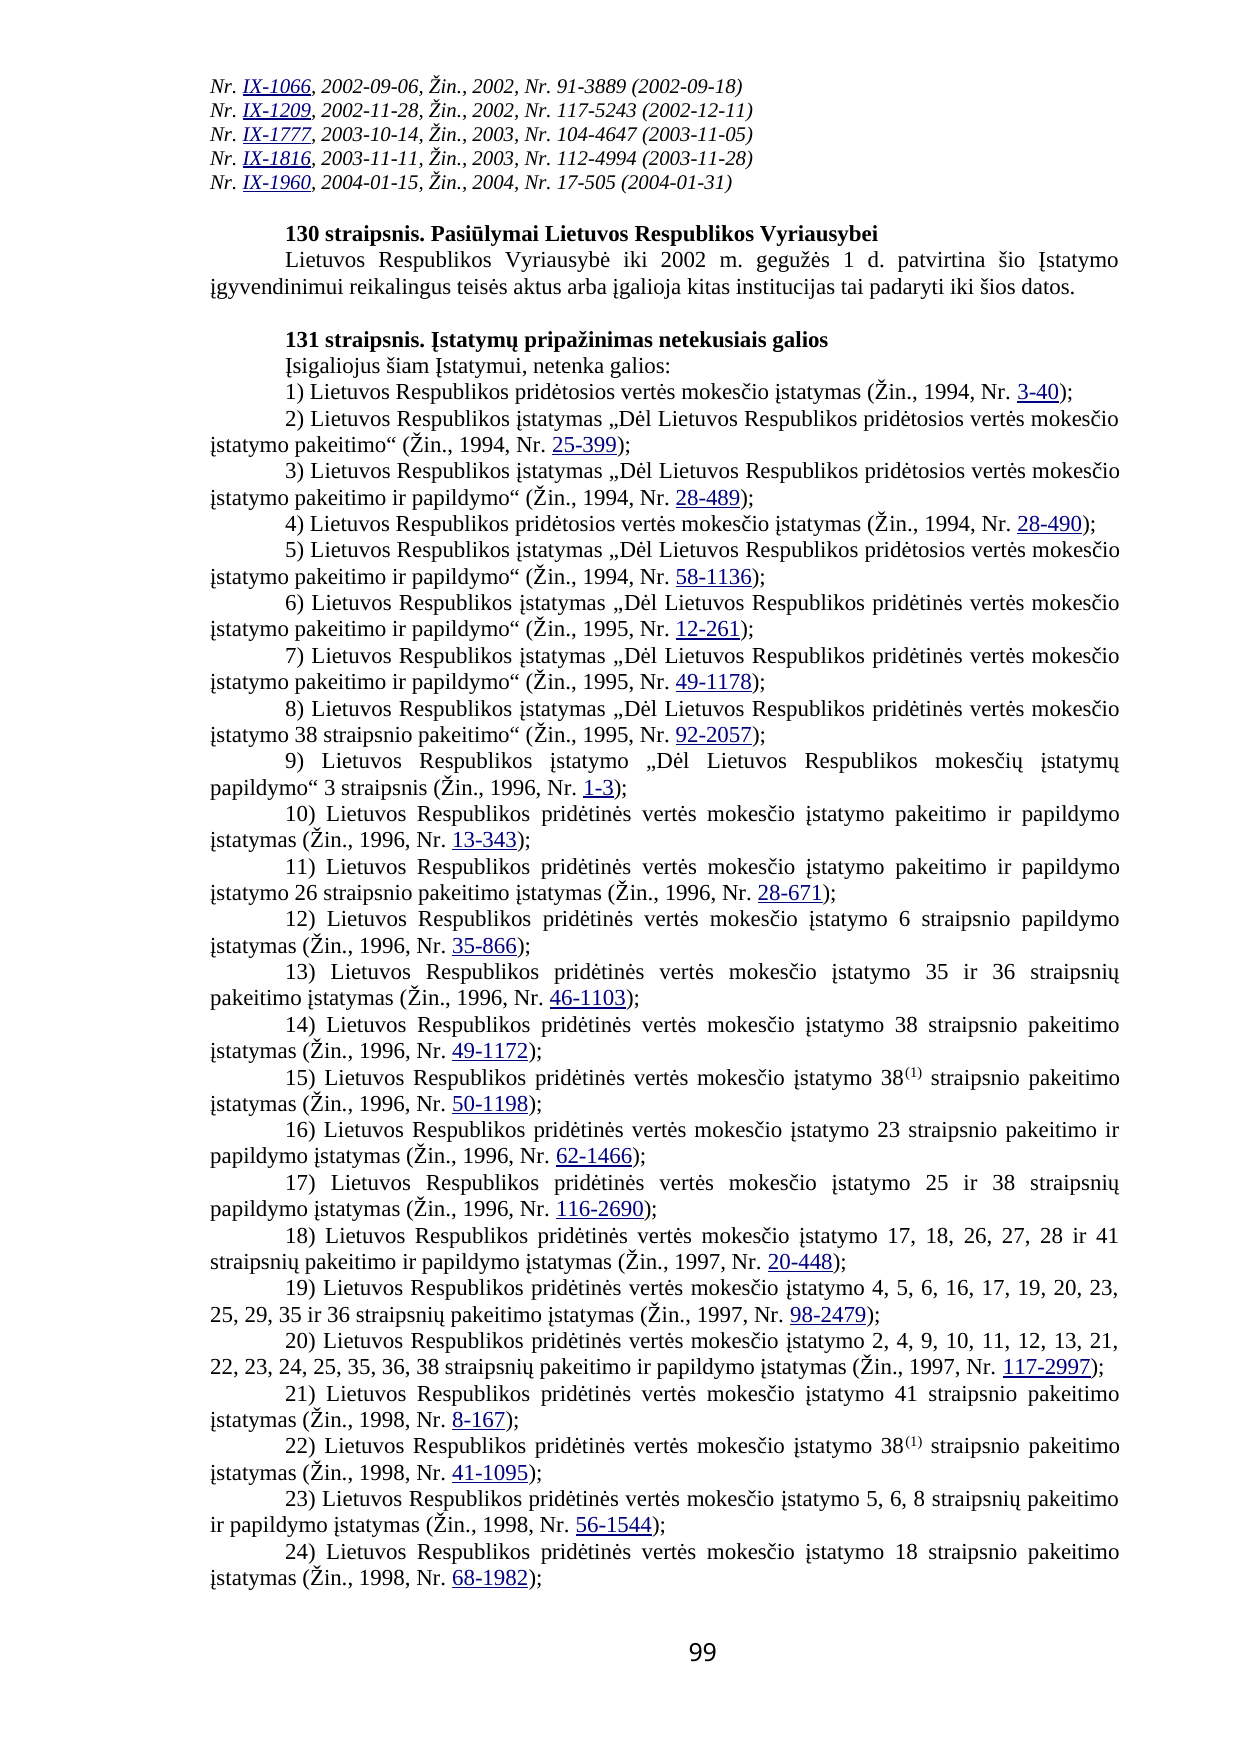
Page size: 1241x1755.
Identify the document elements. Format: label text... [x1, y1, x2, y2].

text 20) Lietuvos Respublikos pridėtinės vertės mokesčio įstatymo 2, 4, 9, 10, 11, 12, 13, 21, 22, 23, 24, 25, 35, 36, 38 straipsnių pakeitimo ir papildymo įstatymas (Žin., 1997, Nr. 117-2997); [210, 1327, 1120, 1380]
text 16) Lietuvos Respublikos pridėtinės vertės mokesčio įstatymo 23 straipsnio pakeitimo ir papildymo įstatymas (Žin., 1996, Nr. 62-1466); [210, 1116, 1120, 1169]
text 24) Lietuvos Respublikos pridėtinės vertės mokesčio įstatymo 18 straipsnio pakeitimo įstatymas (Žin., 1998, Nr. 68-1982); [210, 1538, 1120, 1591]
text 18) Lietuvos Respublikos pridėtinės vertės mokesčio įstatymo 17, 18, 26, 27, 28 ir 41 straipsnių pakeitimo ir papildymo įstatymas (Žin., 1997, Nr. 20-448); [210, 1222, 1120, 1274]
text 1) Lietuvos Respublikos pridėtosios vertės mokesčio įstatymas (Žin., 1994, Nr. 3-40); [210, 378, 1120, 405]
text 3) Lietuvos Respublikos įstatymas „Dėl Lietuvos Respublikos pridėtosios vertės mokesčio įstatymo pakeitimo ir papildymo“ (Žin., 1994, Nr. 28-489); [210, 457, 1120, 510]
text 131 straipsnis. Įstatymų pripažinimas netekusiais galios [210, 326, 1120, 352]
text 11) Lietuvos Respublikos pridėtinės vertės mokesčio įstatymo pakeitimo ir papildymo įstatymo 26 straipsnio pakeitimo įstatymas (Žin., 1996, Nr. 28-671); [210, 853, 1120, 905]
text 6) Lietuvos Respublikos įstatymas „Dėl Lietuvos Respublikos pridėtinės vertės mokesčio įstatymo pakeitimo ir papildymo“ (Žin., 1995, Nr. 12-261); [210, 589, 1120, 642]
text Nr. IX-1066, 2002-09-06, Žin., 2002, Nr. 91-3889 (2002-09-18) [210, 73, 1120, 98]
text 22) Lietuvos Respublikos pridėtinės vertės mokesčio įstatymo 38(1) straipsnio pakeitimo įstatymas (Žin., 1998, Nr. 41-1095); [210, 1432, 1120, 1485]
text 10) Lietuvos Respublikos pridėtinės vertės mokesčio įstatymo pakeitimo ir papildymo įstatymas (Žin., 1996, Nr. 13-343); [210, 800, 1120, 853]
text 17) Lietuvos Respublikos pridėtinės vertės mokesčio įstatymo 25 ir 38 straipsnių papildymo įstatymas (Žin., 1996, Nr. 116-2690); [210, 1169, 1120, 1222]
text 19) Lietuvos Respublikos pridėtinės vertės mokesčio įstatymo 4, 5, 6, 16, 17, 19, 20, 23, 25, 29, 35 ir 36 straipsnių pakeitimo įstatymas (Žin., 1997, Nr. 98-2479); [210, 1274, 1120, 1327]
text 7) Lietuvos Respublikos įstatymas „Dėl Lietuvos Respublikos pridėtinės vertės mokesčio įstatymo pakeitimo ir papildymo“ (Žin., 1995, Nr. 49-1178); [210, 642, 1120, 694]
text Nr. IX-1209, 2002-11-28, Žin., 2002, Nr. 117-5243 (2002-12-11) [210, 98, 1120, 122]
text 15) Lietuvos Respublikos pridėtinės vertės mokesčio įstatymo 38(1) straipsnio pakeitimo įstatymas (Žin., 1996, Nr. 50-1198); [210, 1063, 1120, 1116]
text 23) Lietuvos Respublikos pridėtinės vertės mokesčio įstatymo 5, 6, 8 straipsnių pakeitimo ir papildymo įstatymas (Žin., 1998, Nr. 56-1544); [210, 1485, 1120, 1538]
text 21) Lietuvos Respublikos pridėtinės vertės mokesčio įstatymo 41 straipsnio pakeitimo įstatymas (Žin., 1998, Nr. 8-167); [210, 1380, 1120, 1432]
text 2) Lietuvos Respublikos įstatymas „Dėl Lietuvos Respublikos pridėtosios vertės mokesčio įstatymo pakeitimo“ (Žin., 1994, Nr. 25-399); [210, 405, 1120, 457]
text Nr. IX-1777, 2003-10-14, Žin., 2003, Nr. 104-4647 (2003-11-05) [210, 122, 1120, 146]
text Lietuvos Respublikos Vyriausybė iki 2002 m. gegužės 1 d. patvirtina šio Įstatymo įgyvendinimui reikalingus teisės aktus arba įgalioja kitas institucijas tai padaryti iki šios datos. [210, 247, 1120, 299]
text 12) Lietuvos Respublikos pridėtinės vertės mokesčio įstatymo 6 straipsnio papildymo įstatymas (Žin., 1996, Nr. 35-866); [210, 905, 1120, 958]
text 13) Lietuvos Respublikos pridėtinės vertės mokesčio įstatymo 35 ir 36 straipsnių pakeitimo įstatymas (Žin., 1996, Nr. 46-1103); [210, 958, 1120, 1011]
text 9) Lietuvos Respublikos įstatymo „Dėl Lietuvos Respublikos mokesčių įstatymų papildymo“ 3 straipsnis (Žin., 1996, Nr. 1-3); [210, 747, 1120, 800]
text Įsigaliojus šiam Įstatymui, netenka galios: [210, 352, 1120, 378]
text 14) Lietuvos Respublikos pridėtinės vertės mokesčio įstatymo 38 straipsnio pakeitimo įstatymas (Žin., 1996, Nr. 49-1172); [210, 1011, 1120, 1063]
text 8) Lietuvos Respublikos įstatymas „Dėl Lietuvos Respublikos pridėtinės vertės mokesčio įstatymo 38 straipsnio pakeitimo“ (Žin., 1995, Nr. 92-2057); [210, 694, 1120, 747]
text 130 straipsnis. Pasiūlymai Lietuvos Respublikos Vyriausybei [210, 220, 1120, 247]
text 5) Lietuvos Respublikos įstatymas „Dėl Lietuvos Respublikos pridėtosios vertės mokesčio įstatymo pakeitimo ir papildymo“ (Žin., 1994, Nr. 58-1136); [210, 536, 1120, 589]
text 4) Lietuvos Respublikos pridėtosios vertės mokesčio įstatymas (Žin., 1994, Nr. 28-490); [210, 510, 1120, 536]
text Nr. IX-1816, 2003-11-11, Žin., 2003, Nr. 112-4994 (2003-11-28) [210, 146, 1120, 170]
text Nr. IX-1960, 2004-01-15, Žin., 2004, Nr. 17-505 (2004-01-31) [210, 170, 1120, 194]
